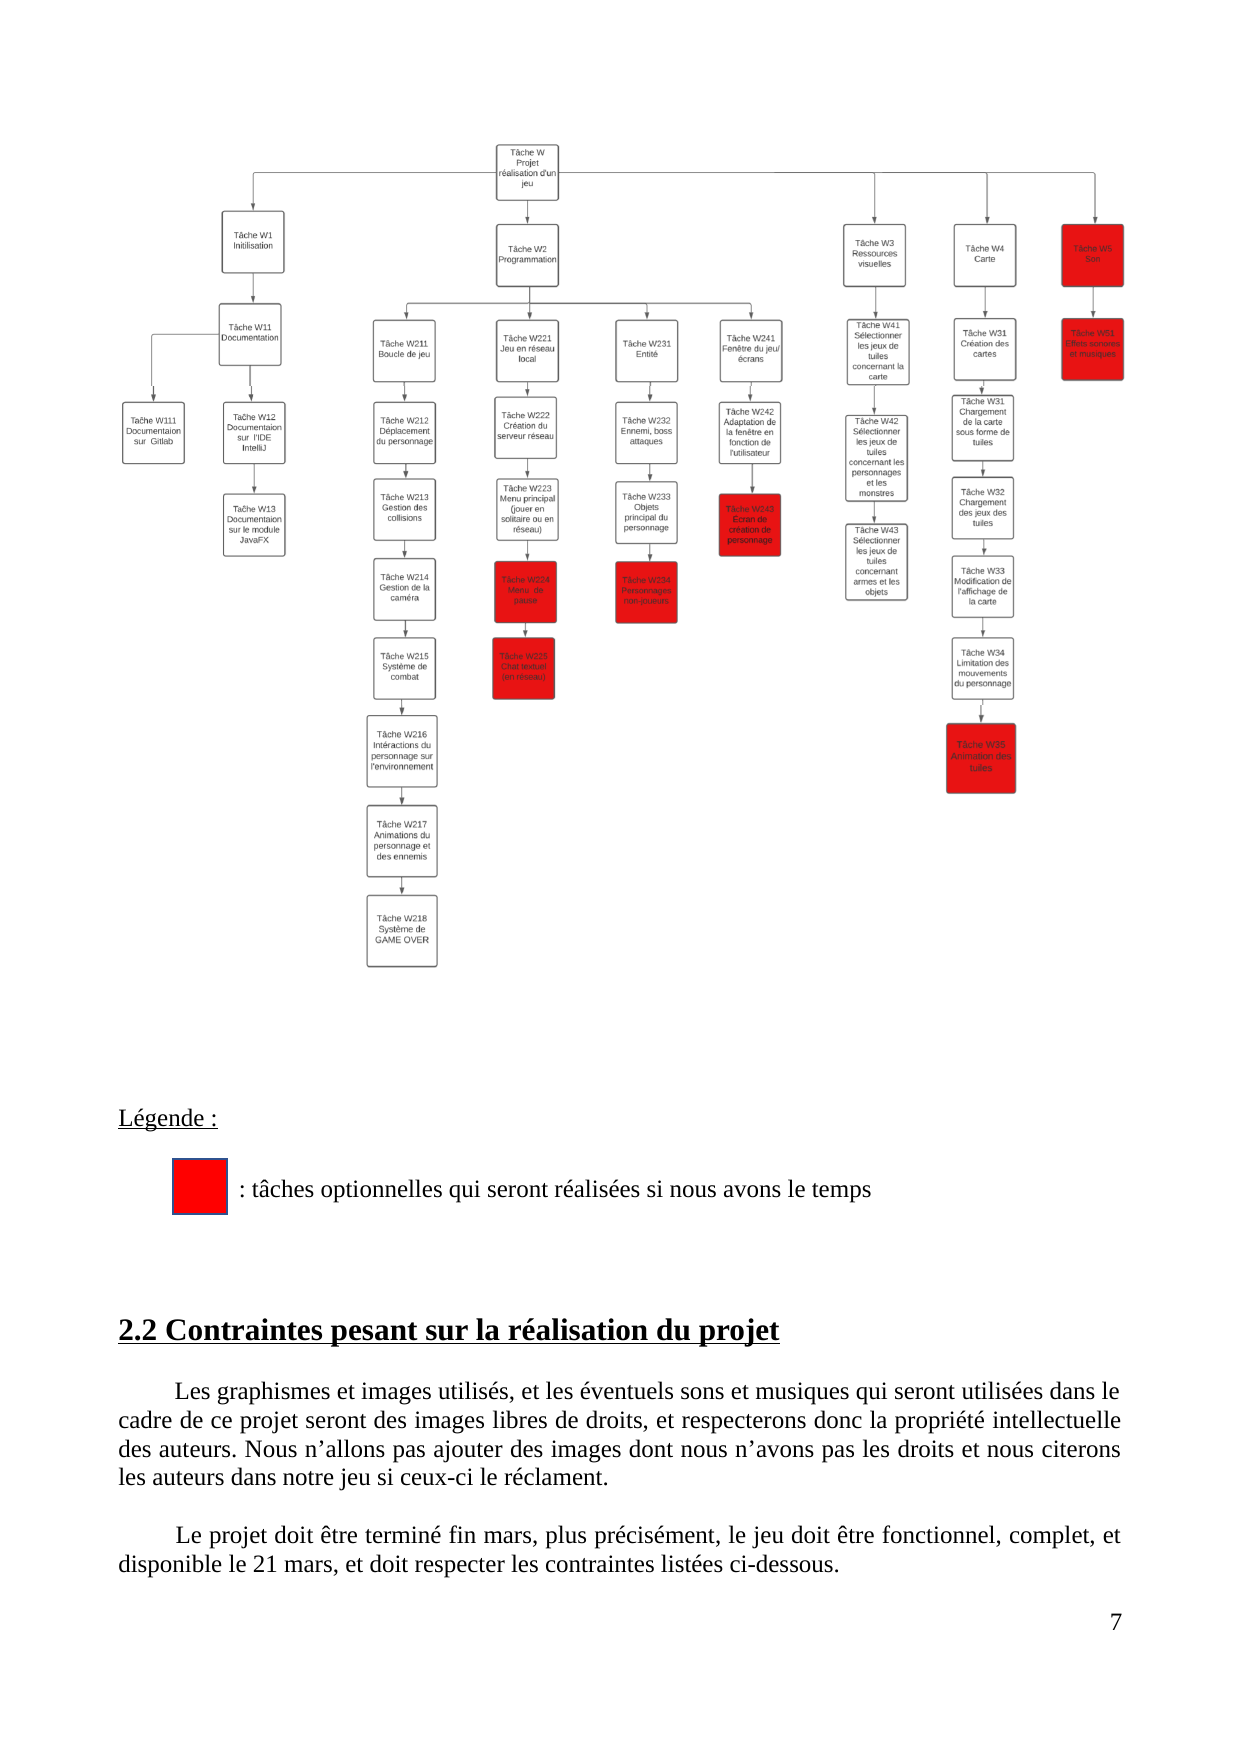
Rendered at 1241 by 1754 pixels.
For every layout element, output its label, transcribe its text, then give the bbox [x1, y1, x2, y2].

text Légende : [118, 1103, 1122, 1132]
text Le projet doit être terminé fin mars, plus précisément, le jeu doit être fonctionnel, complet, et disponible le 21 mars, et doit respecter les contraintes listées ci-dessous. [118, 1520, 1122, 1577]
text : tâches optionnelles qui seront réalisées si nous avons le temps [228, 1168, 1122, 1204]
picture [118, 137, 1141, 1075]
text Les graphismes et images utilisés, et les éventuels sons et musiques qui seront utilisées dans le cadre de ce projet seront des images libres de droits, et respecterons donc la propriété intellectuelle des auteurs. Nous n’allons pas ajouter des images dont nous n’avons pas les droits et nous citerons les auteurs dans notre jeu si ceux-ci le réclament. [118, 1376, 1122, 1491]
text [118, 1168, 172, 1204]
text 2.2 Contraintes pesant sur la réalisation du projet [118, 1312, 1122, 1347]
